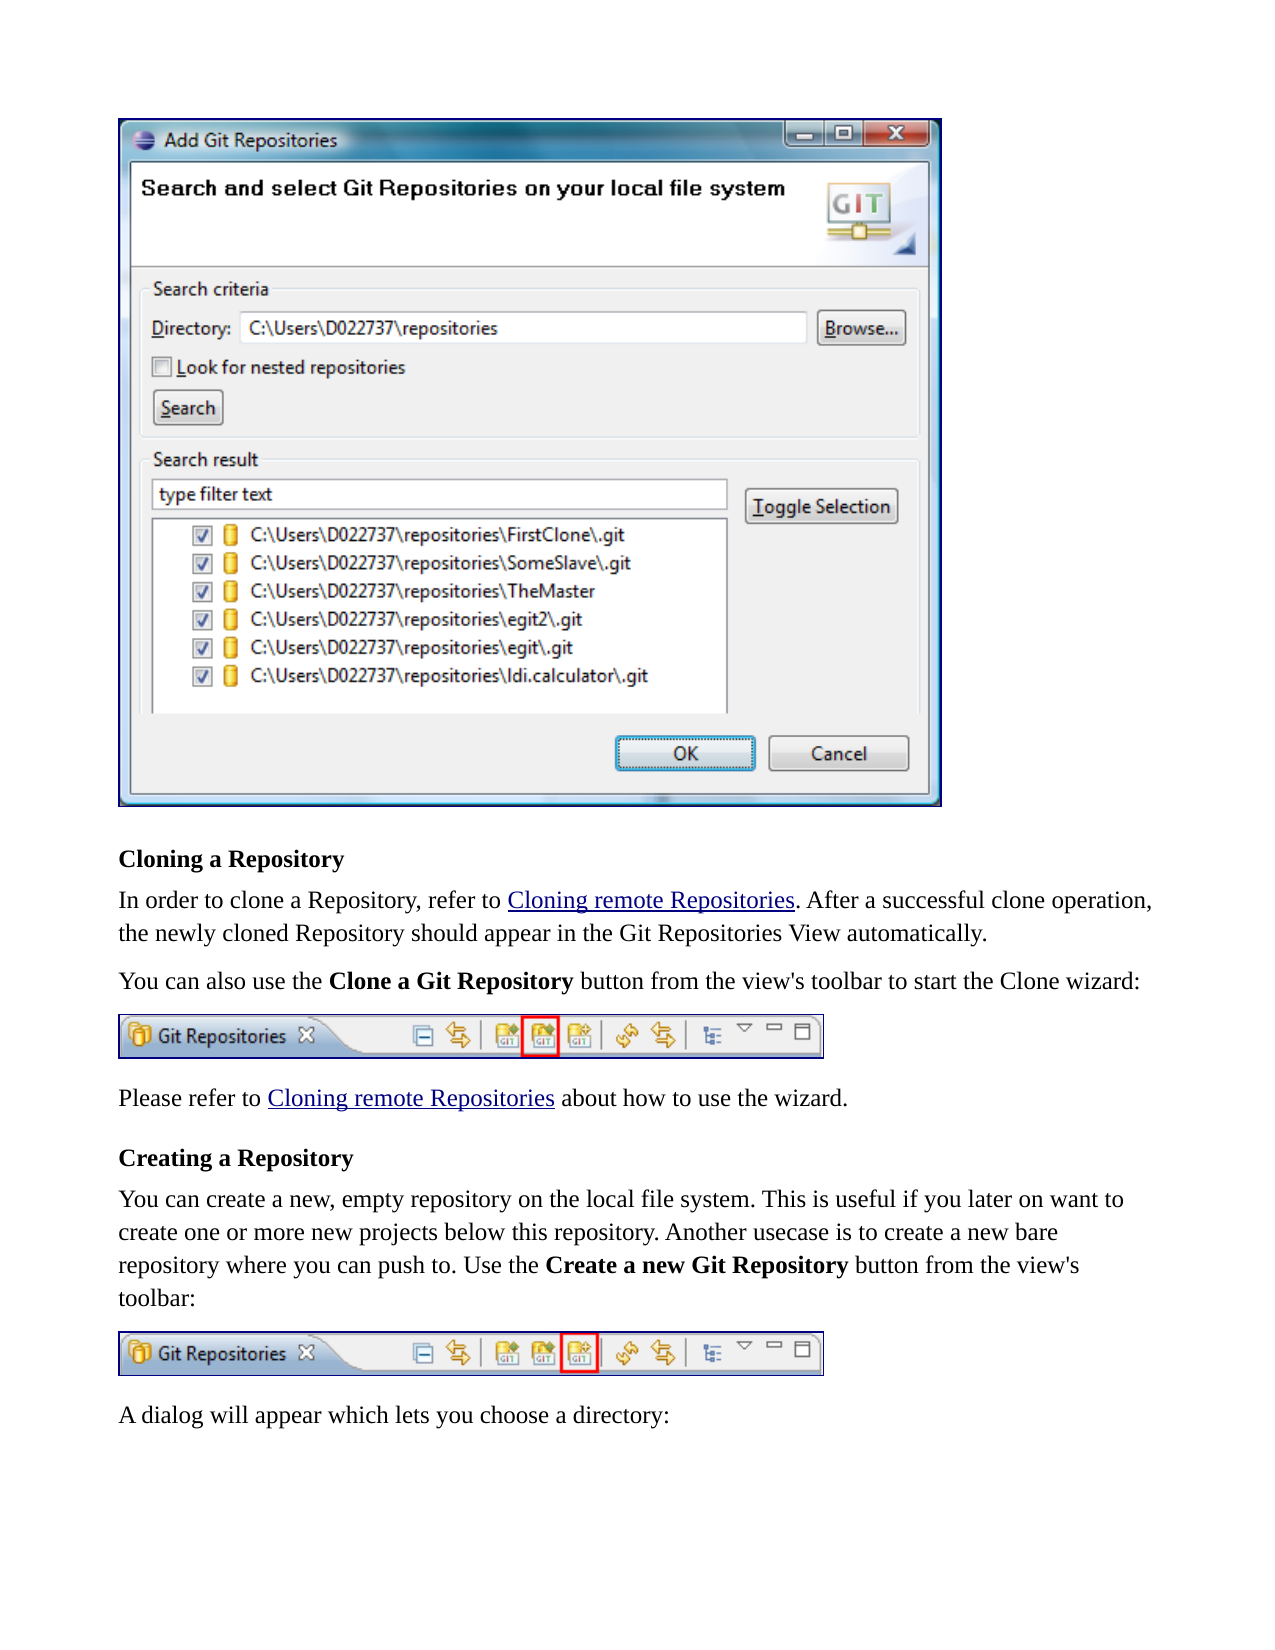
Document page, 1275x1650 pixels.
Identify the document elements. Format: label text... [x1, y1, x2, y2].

picture [120, 120, 940, 806]
picture [120, 1333, 823, 1375]
text In order to clone a Repository, refer to Cloning remote Repositories. After a successful clone operation, the newly cloned Repository should appear in the Git Repositories View automatically. [118, 885, 1157, 947]
text You can also use the Clone a Git Repository button from the view's toolbar to start the Clone wizard: [118, 966, 1157, 994]
text You can create a new, empty repository on the local file system. This is useful if you later on want to create one or more new projects below this repository. Another usecase is to create a new bare repository where you can push to. Use the Create a new Git Repository button from the view's toolbar: [118, 1184, 1157, 1312]
subtitle Cloning a Repository [118, 844, 1157, 873]
text A dialog will appear which lets you choose a directory: [118, 1401, 1157, 1429]
text Please refer to Cloning remote Repositories about how to use the wizard. [118, 1083, 1157, 1112]
subtitle Creating a Repository [118, 1143, 1157, 1172]
picture [120, 1015, 823, 1057]
